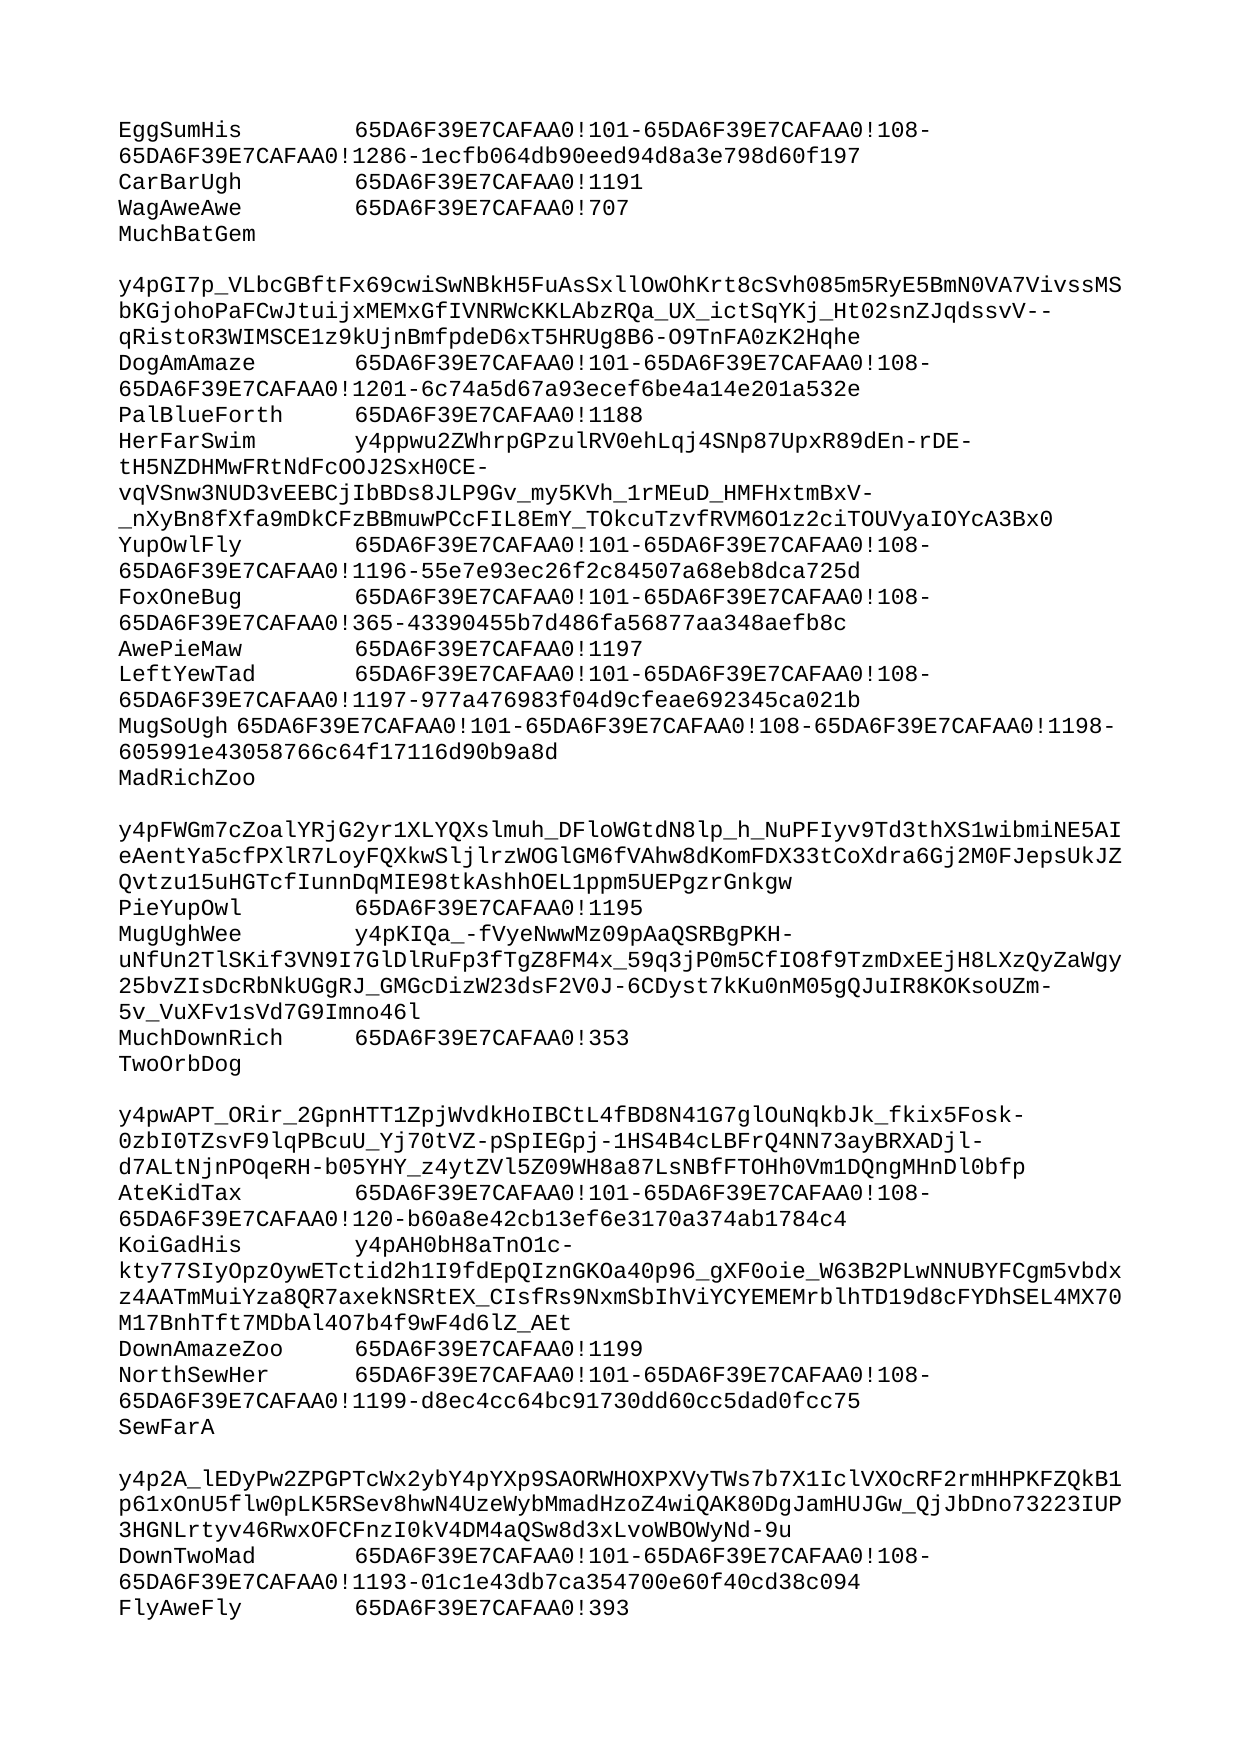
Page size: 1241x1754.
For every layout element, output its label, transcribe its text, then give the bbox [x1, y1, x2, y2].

text CarBarUgh 65DA6F39E7CAFAA0!1191 [118, 170, 1122, 196]
text MuchDownRich 65DA6F39E7CAFAA0!353 [118, 1026, 1122, 1052]
text MuchBatGem y4pGI7p_VLbcGBftFx69cwiSwNBkH5FuAsSxllOwOhKrt8cSvh085m5RyE5BmN0VA7VivssMSbKGjohoPaFCwJtuijxMEMxGfIVNRWcKKLAbzRQa_UX_ictSqYKj_Ht02snZJqdssvV--qRistoR3WIMSCE1z9kUjnBmfpdeD6xT5HRUg8B6-O9TnFA0zK2Hqhe [118, 222, 1122, 352]
text HerFarSwim y4ppwu2ZWhrpGPzulRV0ehLqj4SNp87UpxR89dEn-rDE-tH5NZDHMwFRtNdFcOOJ2SxH0CE-vqVSnw3NUD3vEEBCjIbBDs8JLP9Gv_my5KVh_1rMEuD_HMFHxtmBxV-_nXyBn8fXfa9mDkCFzBBmuwPCcFIL8EmY_TOkcuTzvfRVM6O1z2ciTOUVyaIOYcA3Bx0 [118, 429, 1122, 533]
text EggSumHis 65DA6F39E7CAFAA0!101-65DA6F39E7CAFAA0!108-65DA6F39E7CAFAA0!1286-1ecfb064db90eed94d8a3e798d60f197 [118, 118, 1122, 170]
text LeftYewTad 65DA6F39E7CAFAA0!101-65DA6F39E7CAFAA0!108-65DA6F39E7CAFAA0!1197-977a476983f04d9cfeae692345ca021b [118, 663, 1122, 715]
text MugSoUgh 65DA6F39E7CAFAA0!101-65DA6F39E7CAFAA0!108-65DA6F39E7CAFAA0!1198-605991e43058766c64f17116d90b9a8d [118, 715, 1122, 767]
text PieYupOwl 65DA6F39E7CAFAA0!1195 [118, 896, 1122, 922]
text DownAmazeZoo 65DA6F39E7CAFAA0!1199 [118, 1337, 1122, 1363]
text AteKidTax 65DA6F39E7CAFAA0!101-65DA6F39E7CAFAA0!108-65DA6F39E7CAFAA0!120-b60a8e42cb13ef6e3170a374ab1784c4 [118, 1182, 1122, 1233]
text WagAweAwe 65DA6F39E7CAFAA0!707 [118, 196, 1122, 222]
text TwoOrbDog y4pwAPT_ORir_2GpnHTT1ZpjWvdkHoIBCtL4fBD8N41G7glOuNqkbJk_fkix5Fosk-0zbI0TZsvF9lqPBcuU_Yj70tVZ-pSpIEGpj-1HS4B4cLBFrQ4NN73ayBRXADjl-d7ALtNjnPOqeRH-b05YHY_z4ytZVl5Z09WH8a87LsNBfFTOHh0Vm1DQngMHnDl0bfp [118, 1052, 1122, 1182]
text AwePieMaw 65DA6F39E7CAFAA0!1197 [118, 637, 1122, 663]
text FoxOneBug 65DA6F39E7CAFAA0!101-65DA6F39E7CAFAA0!108-65DA6F39E7CAFAA0!365-43390455b7d486fa56877aa348aefb8c [118, 585, 1122, 637]
text YupOwlFly 65DA6F39E7CAFAA0!101-65DA6F39E7CAFAA0!108-65DA6F39E7CAFAA0!1196-55e7e93ec26f2c84507a68eb8dca725d [118, 533, 1122, 585]
text KoiGadHis y4pAH0bH8aTnO1c-kty77SIyOpzOywETctid2h1I9fdEpQIznGKOa40p96_gXF0oie_W63B2PLwNNUBYFCgm5vbdxz4AATmMuiYza8QR7axekNSRtEX_CIsfRs9NxmSbIhViYCYEMEMrblhTD19d8cFYDhSEL4MX70M17BnhTft7MDbAl4O7b4f9wF4d6lZ_AEt [118, 1233, 1122, 1337]
text NorthSewHer 65DA6F39E7CAFAA0!101-65DA6F39E7CAFAA0!108-65DA6F39E7CAFAA0!1199-d8ec4cc64bc91730dd60cc5dad0fcc75 [118, 1363, 1122, 1415]
text SewFarA y4p2A_lEDyPw2ZPGPTcWx2ybY4pYXp9SAORWHOXPXVyTWs7b7X1IclVXOcRF2rmHHPKFZQkB1p61xOnU5flw0pLK5RSev8hwN4UzeWybMmadHzoZ4wiQAK80DgJamHUJGw_QjJbDno73223IUP3HGNLrtyv46RwxOFCFnzI0kV4DM4aQSw8d3xLvoWBOWyNd-9u [118, 1415, 1122, 1545]
text MugUghWee y4pKIQa_-fVyeNwwMz09pAaQSRBgPKH-uNfUn2TlSKif3VN9I7GlDlRuFp3fTgZ8FM4x_59q3jP0m5CfIO8f9TzmDxEEjH8LXzQyZaWgy25bvZIsDcRbNkUGgRJ_GMGcDizW23dsF2V0J-6CDyst7kKu0nM05gQJuIR8KOKsoUZm-5v_VuXFv1sVd7G9Imno46l [118, 922, 1122, 1026]
text DownTwoMad 65DA6F39E7CAFAA0!101-65DA6F39E7CAFAA0!108-65DA6F39E7CAFAA0!1193-01c1e43db7ca354700e60f40cd38c094 [118, 1545, 1122, 1597]
text FlyAweFly 65DA6F39E7CAFAA0!393 [118, 1597, 1122, 1622]
text DogAmAmaze 65DA6F39E7CAFAA0!101-65DA6F39E7CAFAA0!108-65DA6F39E7CAFAA0!1201-6c74a5d67a93ecef6be4a14e201a532e [118, 352, 1122, 403]
text PalBlueForth 65DA6F39E7CAFAA0!1188 [118, 403, 1122, 429]
text MadRichZoo y4pFWGm7cZoalYRjG2yr1XLYQXslmuh_DFloWGtdN8lp_h_NuPFIyv9Td3thXS1wibmiNE5AIeAentYa5cfPXlR7LoyFQXkwSljlrzWOGlGM6fVAhw8dKomFDX33tCoXdra6Gj2M0FJepsUkJZQvtzu15uHGTcfIunnDqMIE98tkAshhOEL1ppm5UEPgzrGnkgw [118, 767, 1122, 896]
